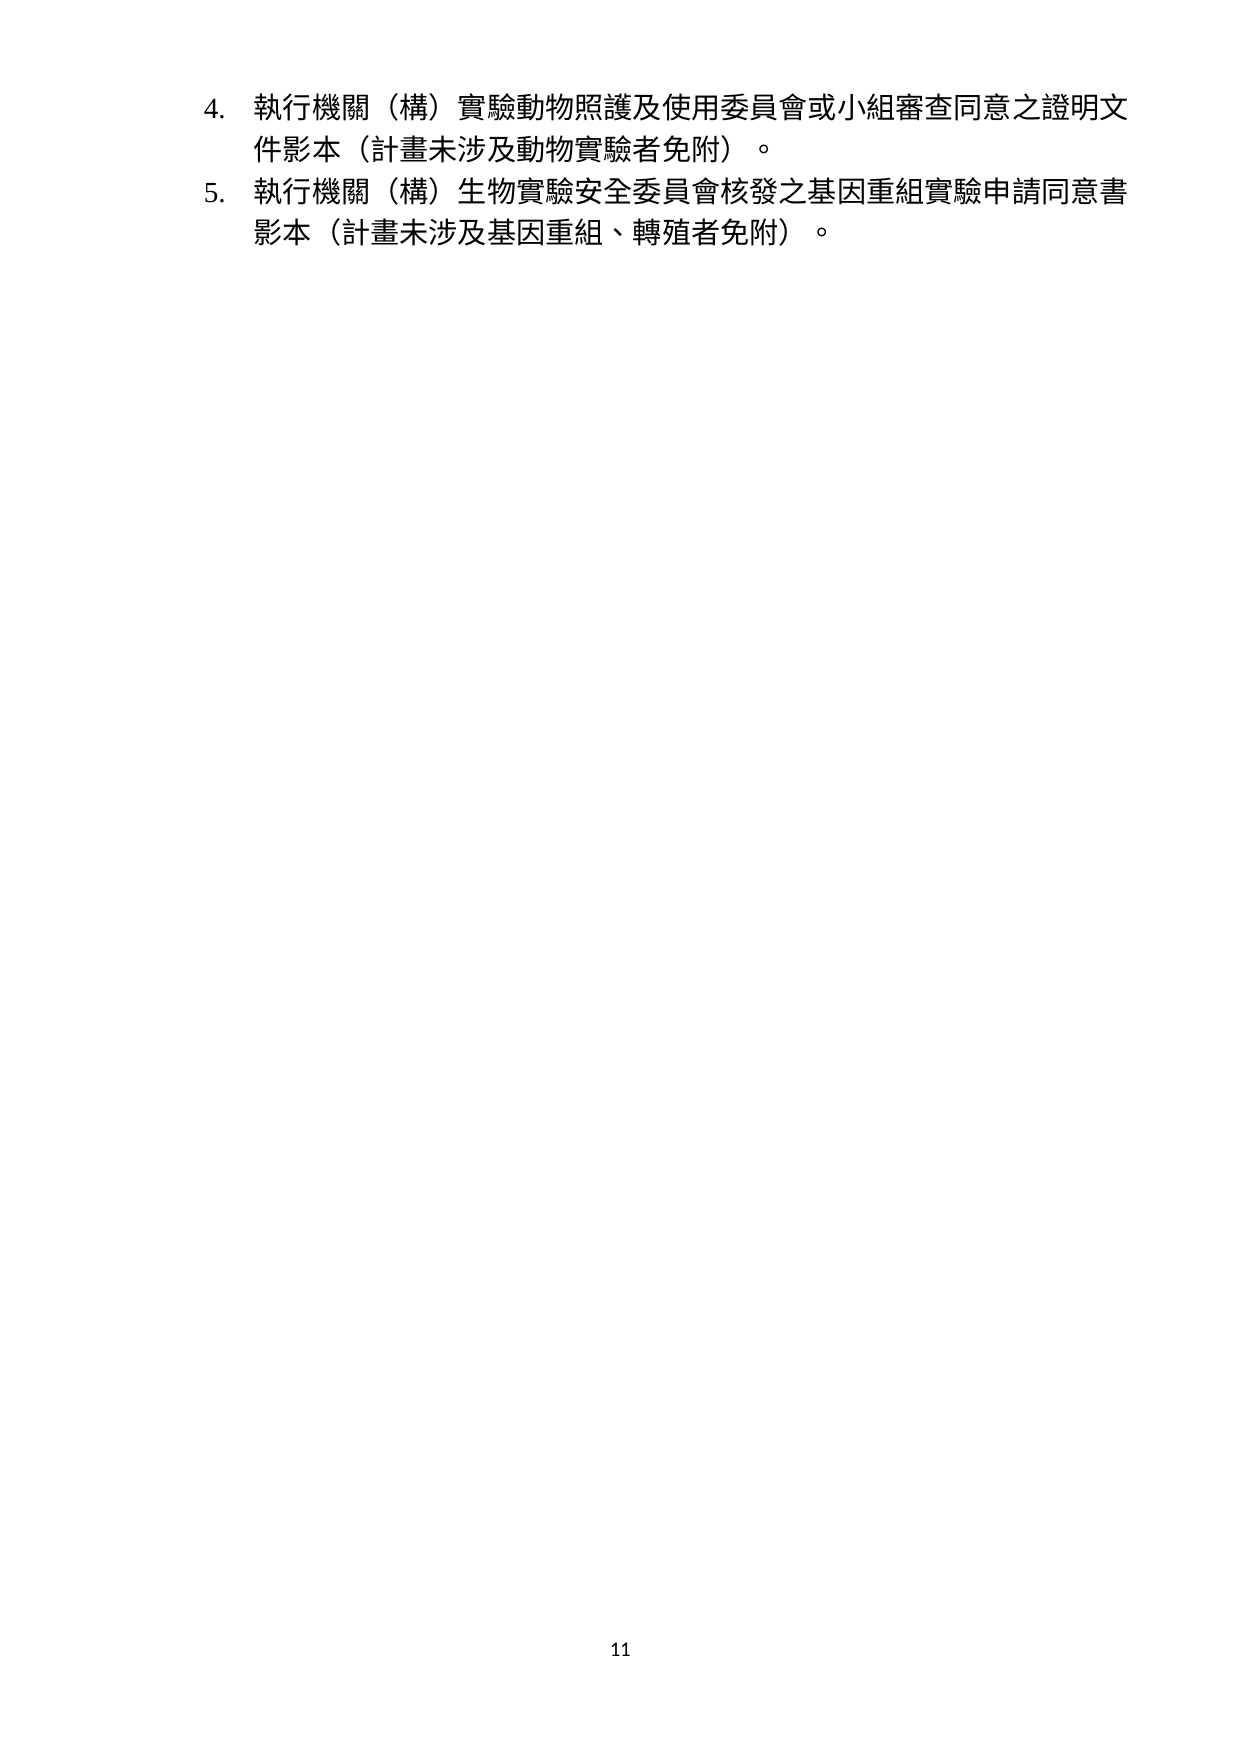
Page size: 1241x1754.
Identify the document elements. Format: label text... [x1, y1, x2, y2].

list 執行機關（構）實驗動物照護及使用委員會或小組審查同意之證明文件影本（計畫未涉及動物實驗者免附）。 [203, 85, 1131, 169]
list 執行機關（構）生物實驗安全委員會核發之基因重組實驗申請同意書影本（計畫未涉及基因重組、轉殖者免附）。 [203, 169, 1131, 252]
